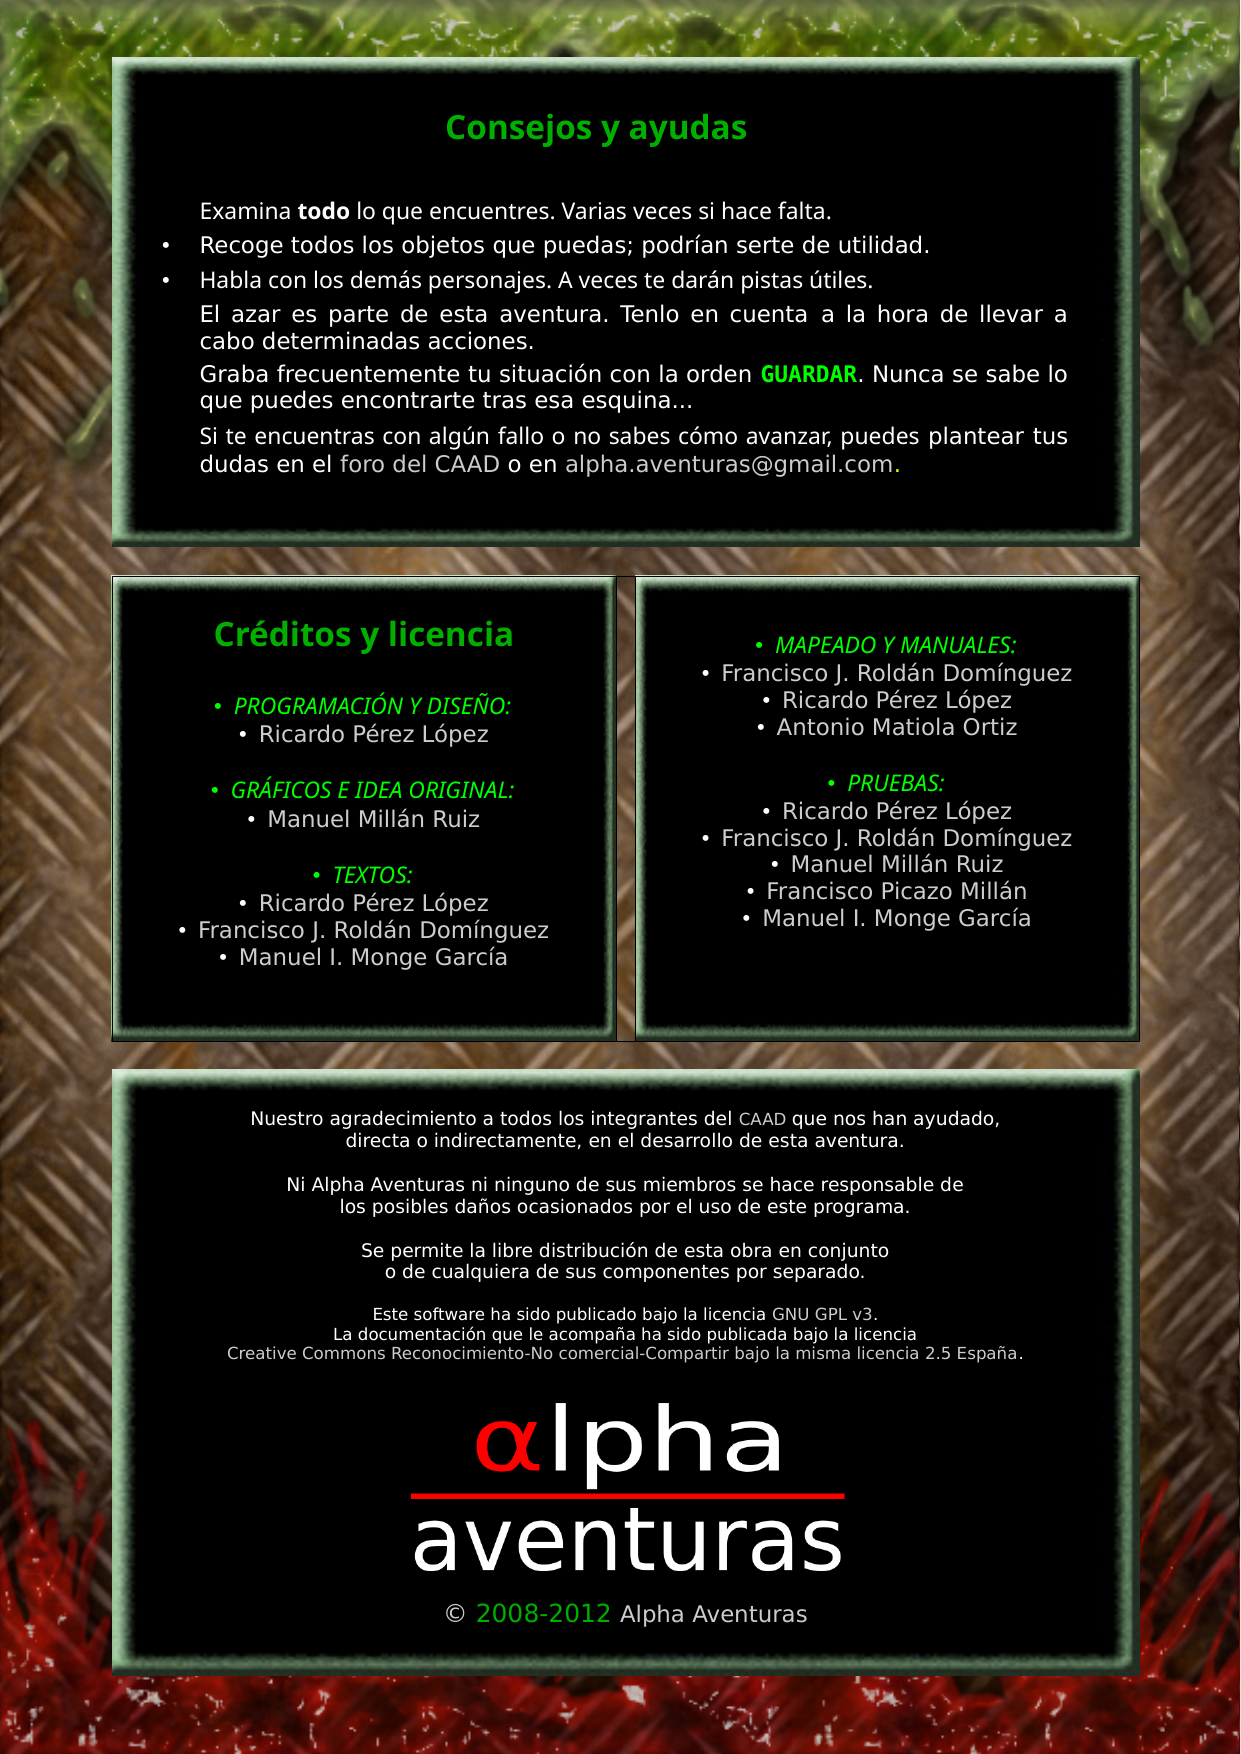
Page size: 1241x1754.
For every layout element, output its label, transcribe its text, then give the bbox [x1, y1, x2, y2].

table_header Consejos y ayudas Examina todo lo que encuentres. Varias veces si hace falta. Recoge todos los objetos que puedas; podrían serte de utilidad. Habla con los demás personajes. A veces te darán pistas útiles. El azar es parte de esta aventura. Tenlo en cuenta a la hora de llevar a cabo determinadas acciones. Graba frecuentemente tu situación con la orden GUARDAR. Nunca se sabe lo que puedes encontrarte tras esa esquina... Si te encuentras con algún fallo o no sabes cómo avanzar, puedes plantear tus dudas en el foro del CAAD o en alpha.aventuras@gmail.com. [113, 58, 1139, 547]
table_header Nuestro agradecimiento a todos los integrantes del CAAD que nos han ayudado, directa o indirectamente, en el desarrollo de esta aventura. Ni Alpha Aventuras ni ninguno de sus miembros se hace responsable de los posibles daños ocasionados por el uso de este programa. Se permite la libre distribución de esta obra en conjunto o de cualquiera de sus componentes por separado. Este software ha sido publicado bajo la licencia GNU GPL v3. La documentación que le acompaña ha sido publicada bajo la licencia Creative Commons Reconocimiento-No comercial-Compartir bajo la misma licencia 2.5 España. [113, 1070, 1139, 1403]
table_header • MAPEADO Y MANUALES: • Francisco J. Roldán Domínguez • Ricardo Pérez López • Antonio Matiola Ortiz • PRUEBAS: • Ricardo Pérez López • Francisco J. Roldán Domínguez • Manuel Millán Ruiz • Francisco Picazo Millán • Manuel I. Monge García [636, 577, 1139, 1041]
table_header [617, 577, 635, 1041]
picture [0, 0, 1241, 1754]
table_header Créditos y licencia • PROGRAMACIÓN Y DISEÑO: • Ricardo Pérez López • GRÁFICOS E IDEA ORIGINAL: • Manuel Millán Ruiz • TEXTOS: • Ricardo Pérez López • Francisco J. Roldán Domínguez • Manuel I. Monge García [113, 577, 616, 1041]
table_header © 2008-2012 Alpha Aventuras [113, 1404, 1139, 1675]
